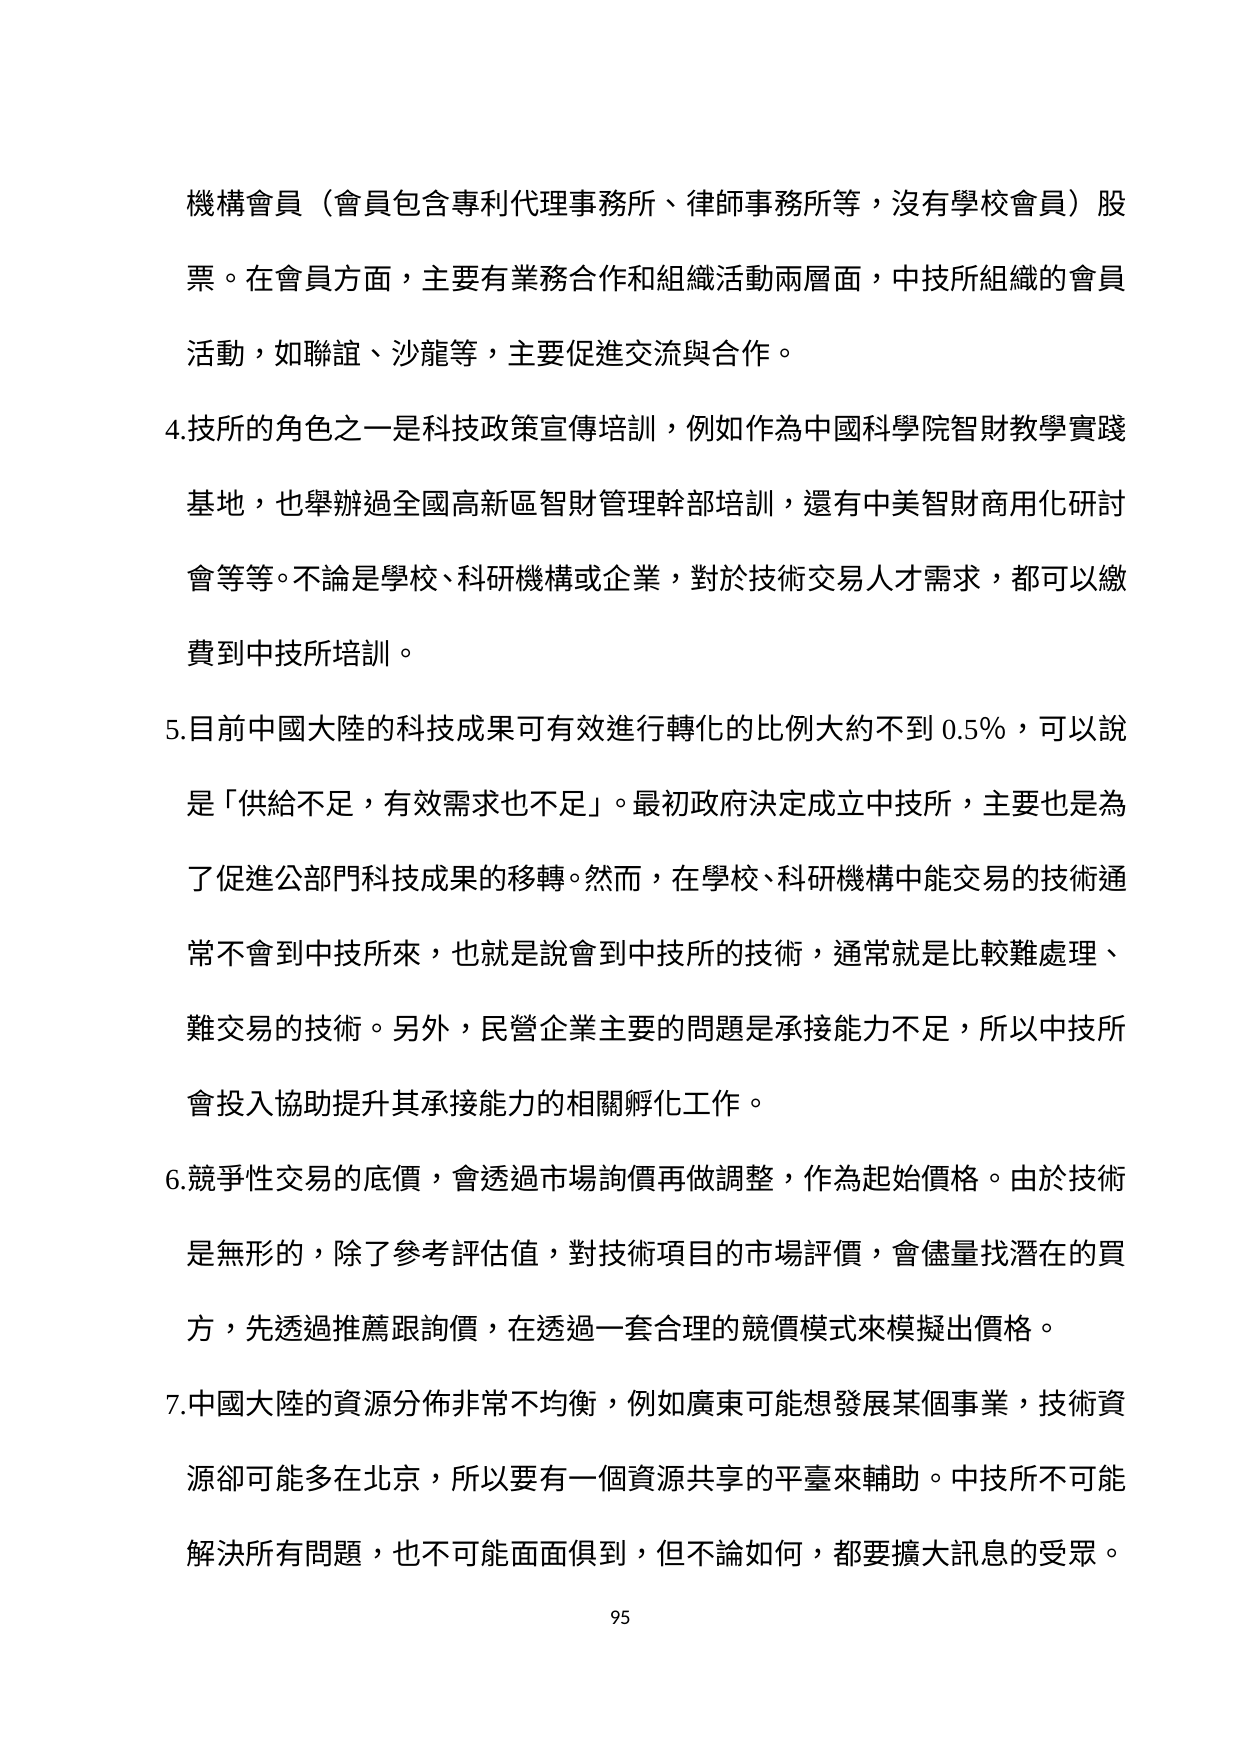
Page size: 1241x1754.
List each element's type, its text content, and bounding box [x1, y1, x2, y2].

text 6.競爭性交易的底價，會透過市場詢價再做調整，作為起始價格。由於技術是無形的，除了參考評估值，對技術項目的市場評價，會儘量找潛在的買方，先透過推薦跟詢價，在透過一套合理的競價模式來模擬出價格。 [165, 1139, 1128, 1364]
text 5.目前中國大陸的科技成果可有效進行轉化的比例大約不到0.5％，可以說是「供給不足，有效需求也不足」。最初政府決定成立中技所，主要也是為了促進公部門科技成果的移轉。然而，在學校、科研機構中能交易的技術通常不會到中技所來，也就是說會到中技所的技術，通常就是比較難處理、難交易的技術。另外，民營企業主要的問題是承接能力不足，所以中技所會投入協助提升其承接能力的相關孵化工作。 [165, 689, 1128, 1139]
text 機構會員（會員包含專利代理事務所、律師事務所等，沒有學校會員）股票。在會員方面，主要有業務合作和組織活動兩層面，中技所組織的會員活動，如聯誼、沙龍等，主要促進交流與合作。 [165, 164, 1128, 389]
text 7.中國大陸的資源分佈非常不均衡，例如廣東可能想發展某個事業，技術資源卻可能多在北京，所以要有一個資源共享的平臺來輔助。中技所不可能解決所有問題，也不可能面面俱到，但不論如何，都要擴大訊息的受眾。 [165, 1364, 1128, 1589]
text 4.技所的角色之一是科技政策宣傳培訓，例如作為中國科學院智財教學實踐基地，也舉辦過全國高新區智財管理幹部培訓，還有中美智財商用化研討會等等。不論是學校、科研機構或企業，對於技術交易人才需求，都可以繳費到中技所培訓。 [165, 389, 1128, 689]
